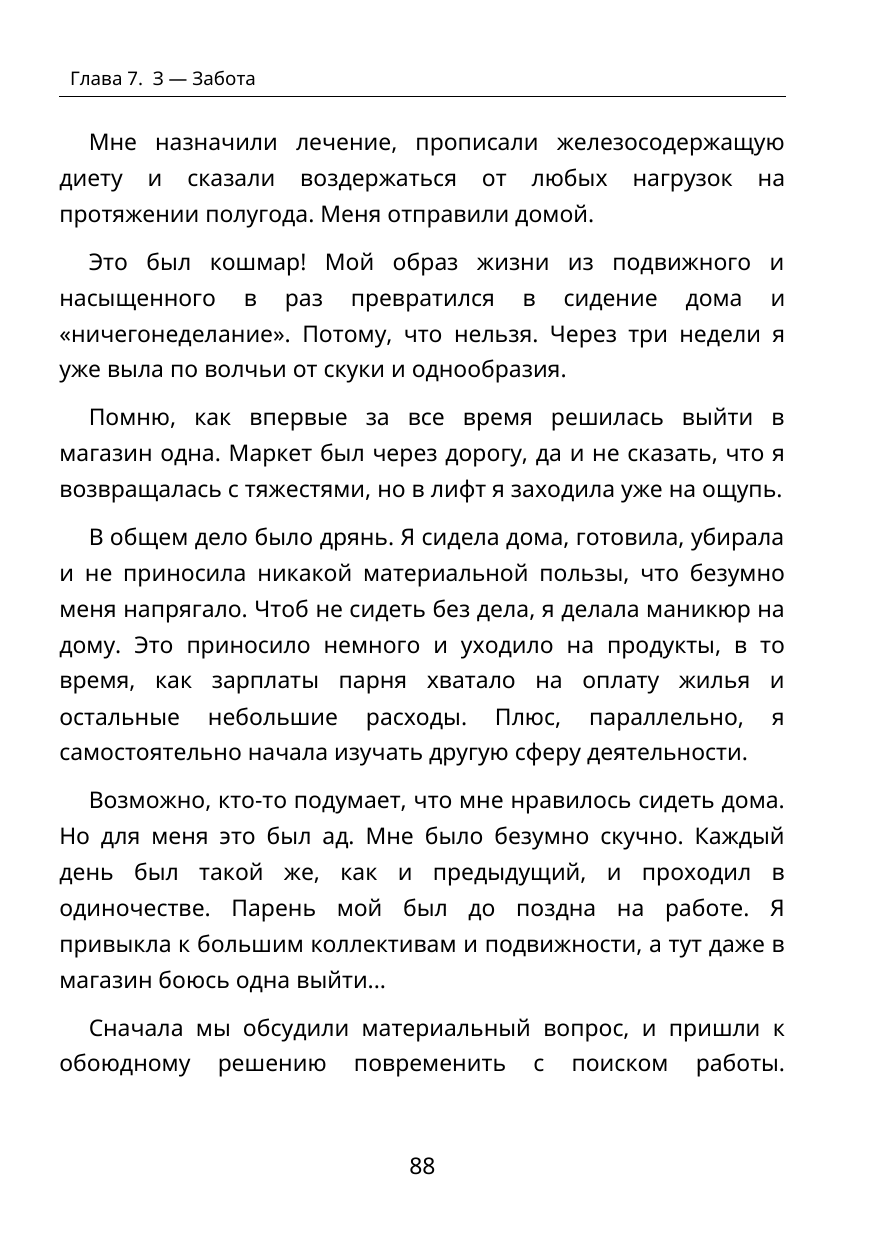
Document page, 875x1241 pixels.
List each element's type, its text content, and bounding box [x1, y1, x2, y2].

text Сначала мы обсудили материальный вопрос, и пришли к обоюдному решению повременить с поиском работы. [59, 1011, 786, 1079]
text Мне назначили лечение, прописали железосодержащую диету и сказали воздержаться от любых нагрузок на протяжении полугода. Меня отправили домой. [59, 126, 786, 229]
text Это был кошмар! Мой образ жизни из подвижного и насыщенного в раз превратился в сидение дома и «ничегонеделание». Потому, что нельзя. Через три недели я уже выла по волчьи от скуки и однообразия. [59, 246, 786, 385]
text Возможно, кто-то подумает, что мне нравилось сидеть дома. Но для меня это был ад. Мне было безумно скучно. Каждый день был такой же, как и предыдущий, и проходил в одиночестве. Парень мой был до поздна на работе. Я привыкла к большим коллективам и подвижности, а тут даже в магазин боюсь одна выйти... [59, 784, 786, 995]
text Помню, как впервые за все время решилась выйти в магазин одна. Маркет был через дорогу, да и не сказать, что я возвращалась с тяжестями, но в лифт я заходила уже на ощупь. [59, 401, 786, 504]
text В общем дело было дрянь. Я сидела дома, готовила, убирала и не приносила никакой материальной пользы, что безумно меня напрягало. Чтоб не сидеть без дела, я делала маникюр на дому. Это приносило немного и уходило на продукты, в то время, как зарплаты парня хватало на оплату жилья и остальные небольшие расходы. Плюс, параллельно, я самостоятельно начала изучать другую сферу деятельности. [59, 521, 786, 768]
